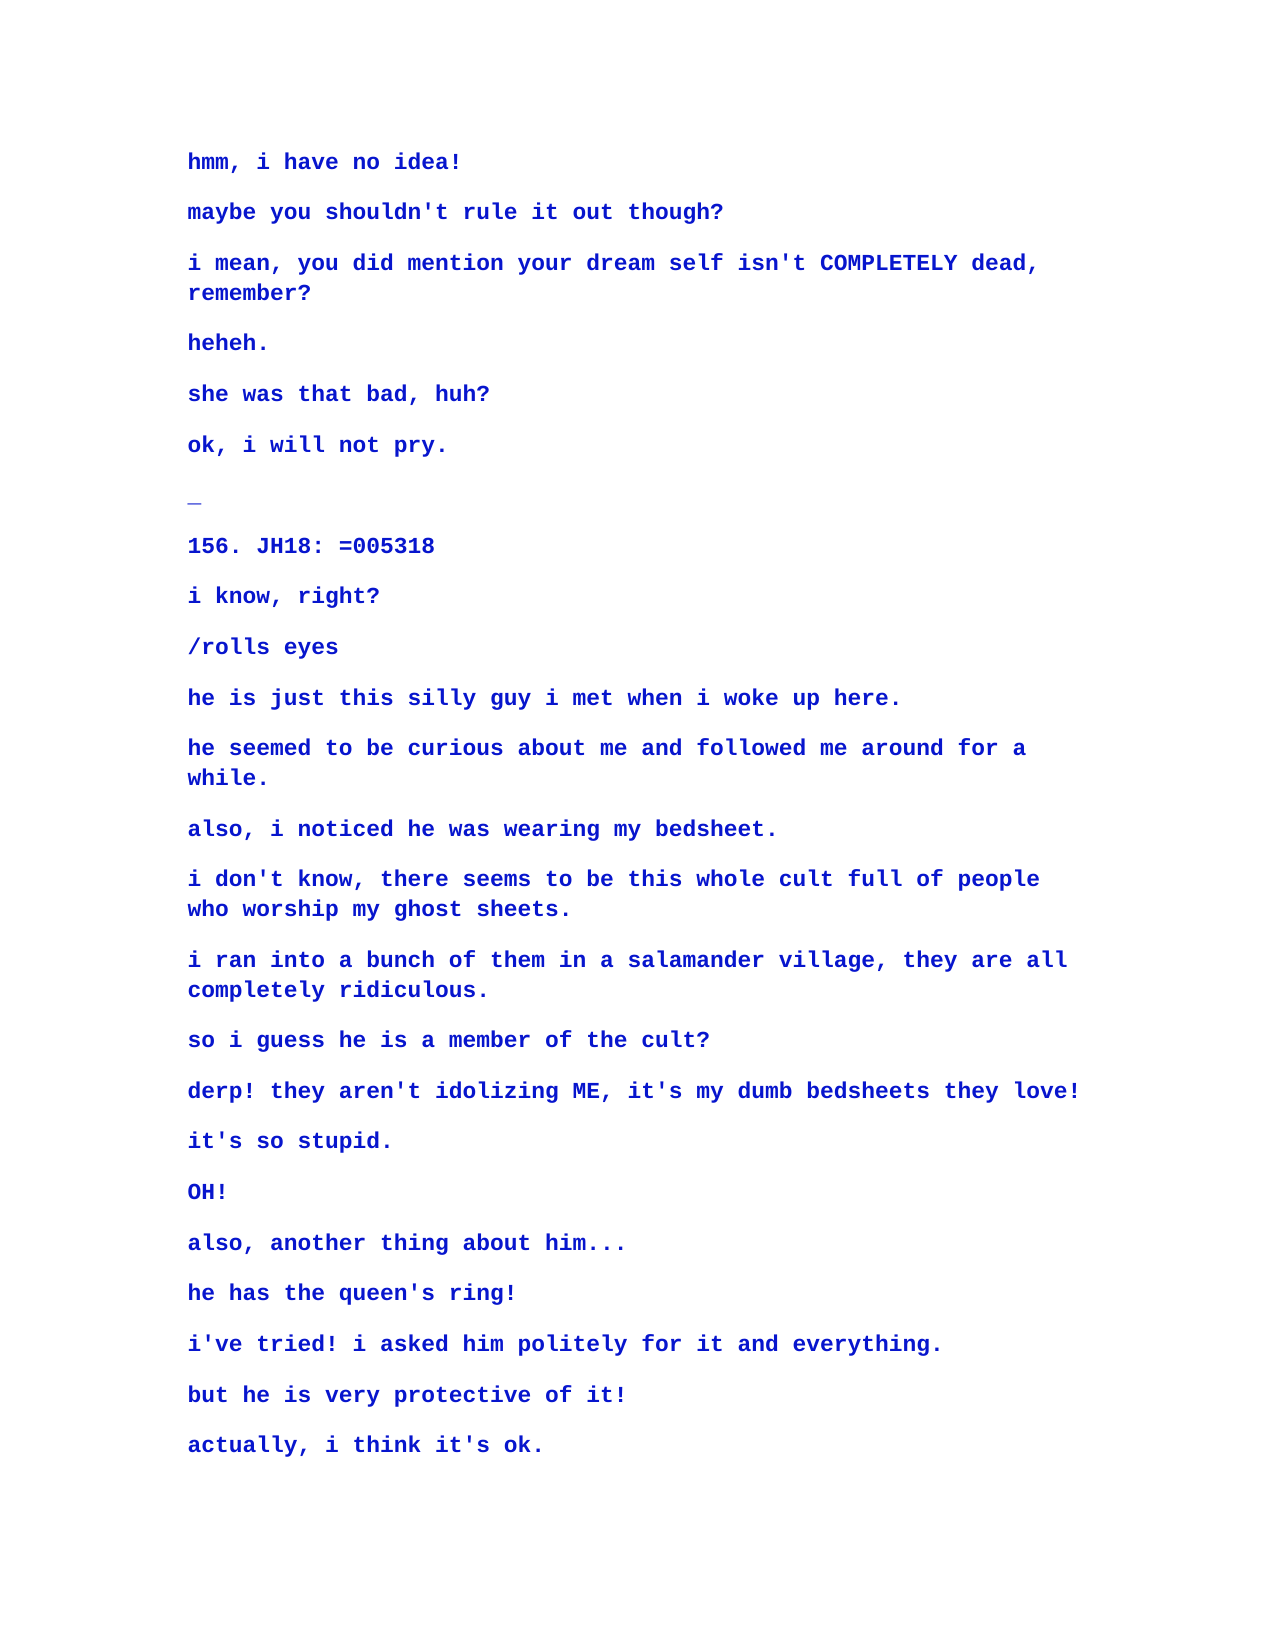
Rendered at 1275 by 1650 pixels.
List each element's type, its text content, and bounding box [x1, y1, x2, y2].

text maybe you shouldn't rule it out though? [187, 201, 1087, 227]
text but he is very protective of it! [187, 1383, 1087, 1409]
text i mean, you did mention your dream self isn't COMPLETELY dead, remember? [187, 251, 1087, 307]
text hmm, i have no idea! [187, 150, 1087, 176]
text i don't know, there seems to be this whole cult full of people who worship my ghost sheets. [187, 868, 1087, 923]
text heheh. [187, 332, 1087, 358]
text derp! they aren't idolizing ME, it's my dumb bedsheets they love! [187, 1079, 1087, 1105]
text /rolls eyes [187, 635, 1087, 661]
text ok, i will not pry. [187, 433, 1087, 459]
text he is just this silly guy i met when i woke up here. [187, 686, 1087, 712]
text i've tried! i asked him politely for it and everything. [187, 1332, 1087, 1358]
text also, i noticed he was wearing my bedsheet. [187, 817, 1087, 843]
text also, another thing about him... [187, 1231, 1087, 1257]
text actually, i think it's ok. [187, 1433, 1087, 1459]
text OH! [187, 1180, 1087, 1206]
text 156. JH18: =005318 [187, 534, 1087, 560]
text _ [187, 483, 1087, 509]
text she was that bad, huh? [187, 382, 1087, 408]
text so i guess he is a member of the cult? [187, 1028, 1087, 1054]
text he has the queen's ring! [187, 1282, 1087, 1308]
text i ran into a bunch of them in a salamander village, they are all completely ridiculous. [187, 948, 1087, 1004]
text i know, right? [187, 585, 1087, 611]
text it's so stupid. [187, 1130, 1087, 1156]
text he seemed to be curious about me and followed me around for a while. [187, 737, 1087, 792]
